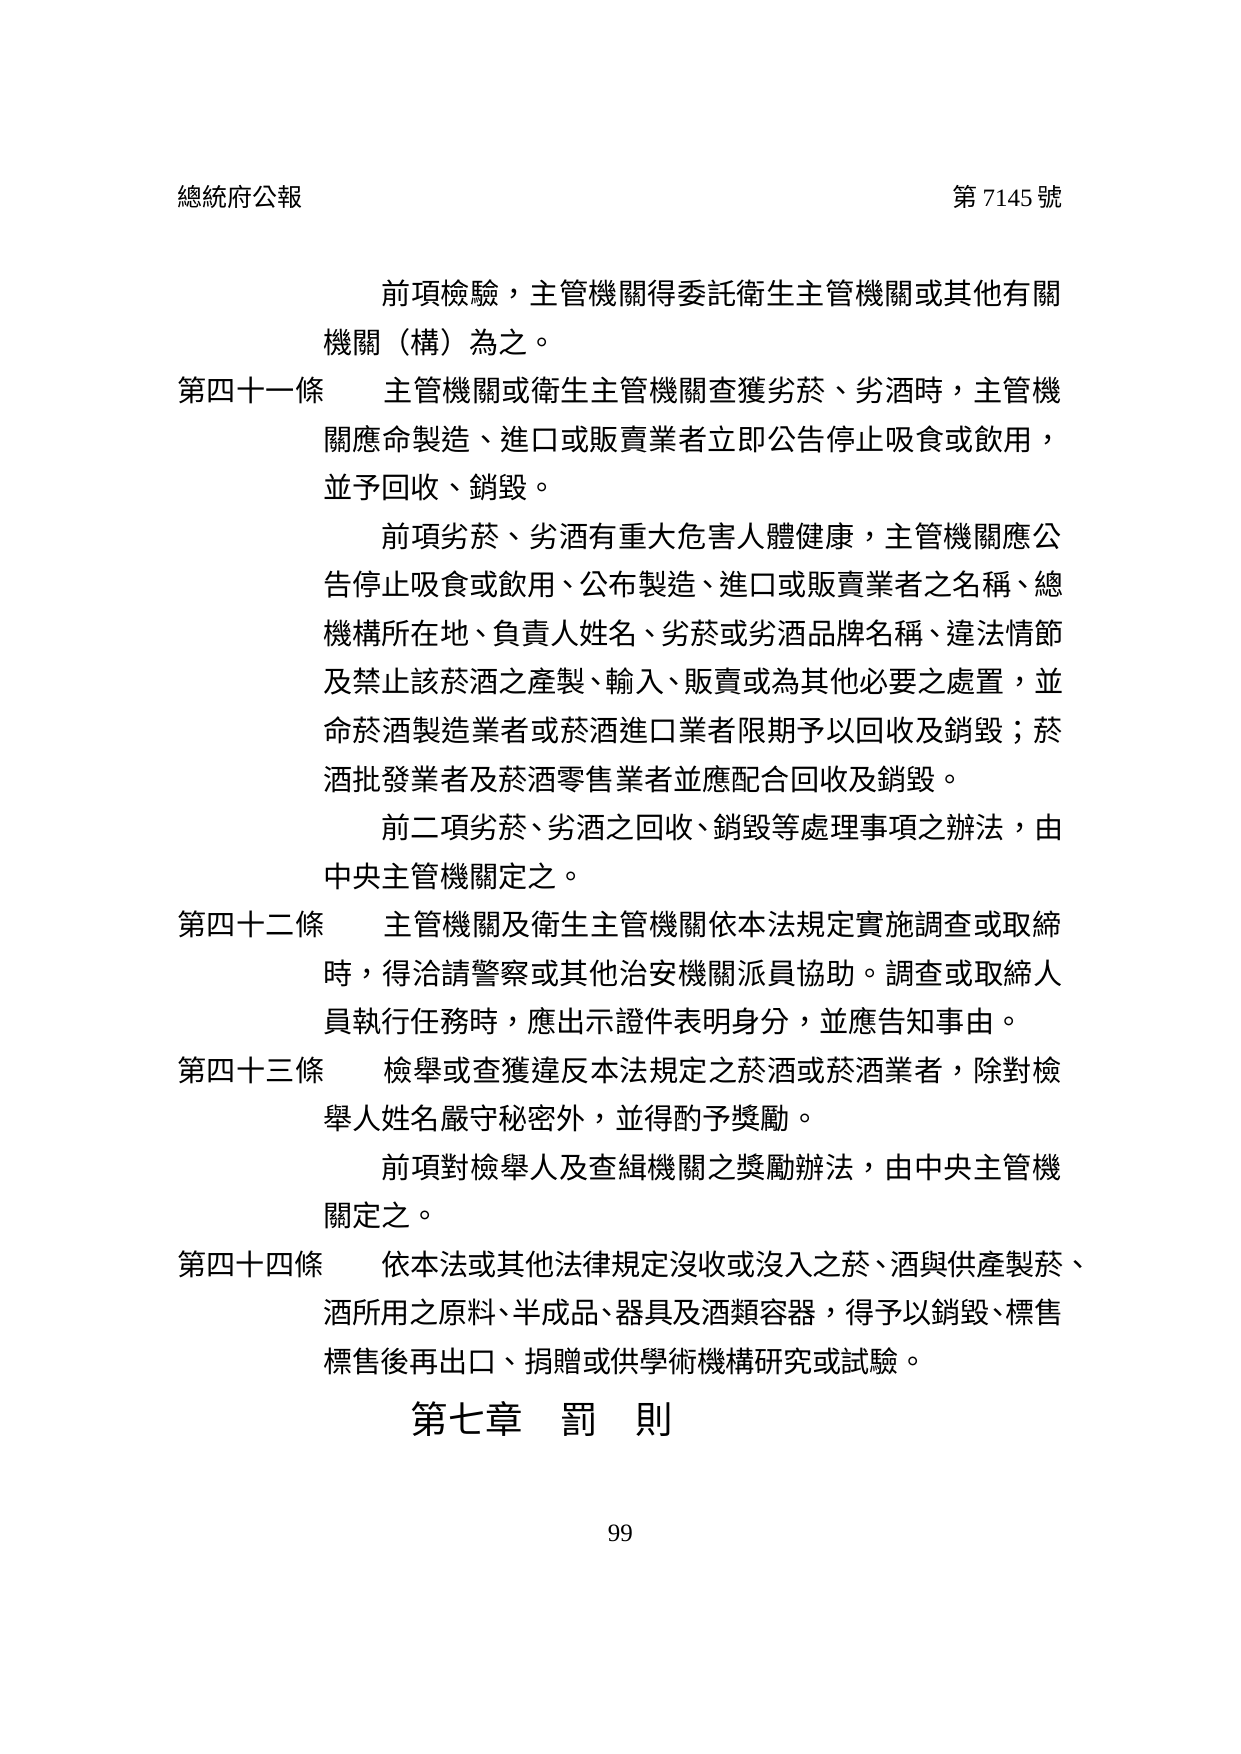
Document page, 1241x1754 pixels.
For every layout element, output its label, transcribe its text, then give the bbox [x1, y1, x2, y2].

text 第四十二條 主管機關及衛生主管機關依本法規定實施調查或取締時，得洽請警察或其他治安機關派員協助。調查或取締人員執行任務時，應出示證件表明身分，並應告知事由。 [177, 897, 1063, 1042]
text 第四十三條 檢舉或查獲違反本法規定之菸酒或菸酒業者，除對檢舉人姓名嚴守秘密外，並得酌予獎勵。 [177, 1042, 1063, 1139]
text 前二項劣菸、劣酒之回收、銷毀等處理事項之辦法，由中央主管機關定之。 [323, 800, 1063, 897]
text 第四十一條 主管機關或衛生主管機關查獲劣菸、劣酒時，主管機關應命製造、進口或販賣業者立即公告停止吸食或飲用，並予回收、銷毀。 [177, 363, 1063, 508]
text 第四十四條 依本法或其他法律規定沒收或沒入之菸、酒與供產製菸、酒所用之原料、半成品、器具及酒類容器，得予以銷毀、標售、標售後再出口、捐贈或供學術機構研究或試驗。 [177, 1237, 1063, 1382]
text 前項檢驗，主管機關得委託衛生主管機關或其他有關機關（構）為之。 [323, 266, 1063, 363]
text 前項劣菸、劣酒有重大危害人體健康，主管機關應公告停止吸食或飲用、公布製造、進口或販賣業者之名稱、總機構所在地、負責人姓名、劣菸或劣酒品牌名稱、違法情節及禁止該菸酒之產製、輸入、販賣或為其他必要之處置，並命菸酒製造業者或菸酒進口業者限期予以回收及銷毀；菸酒批發業者及菸酒零售業者並應配合回收及銷毀。 [323, 508, 1063, 800]
text 第七章 罰 則 [411, 1395, 1063, 1443]
text 前項對檢舉人及查緝機關之獎勵辦法，由中央主管機關定之。 [323, 1139, 1063, 1237]
